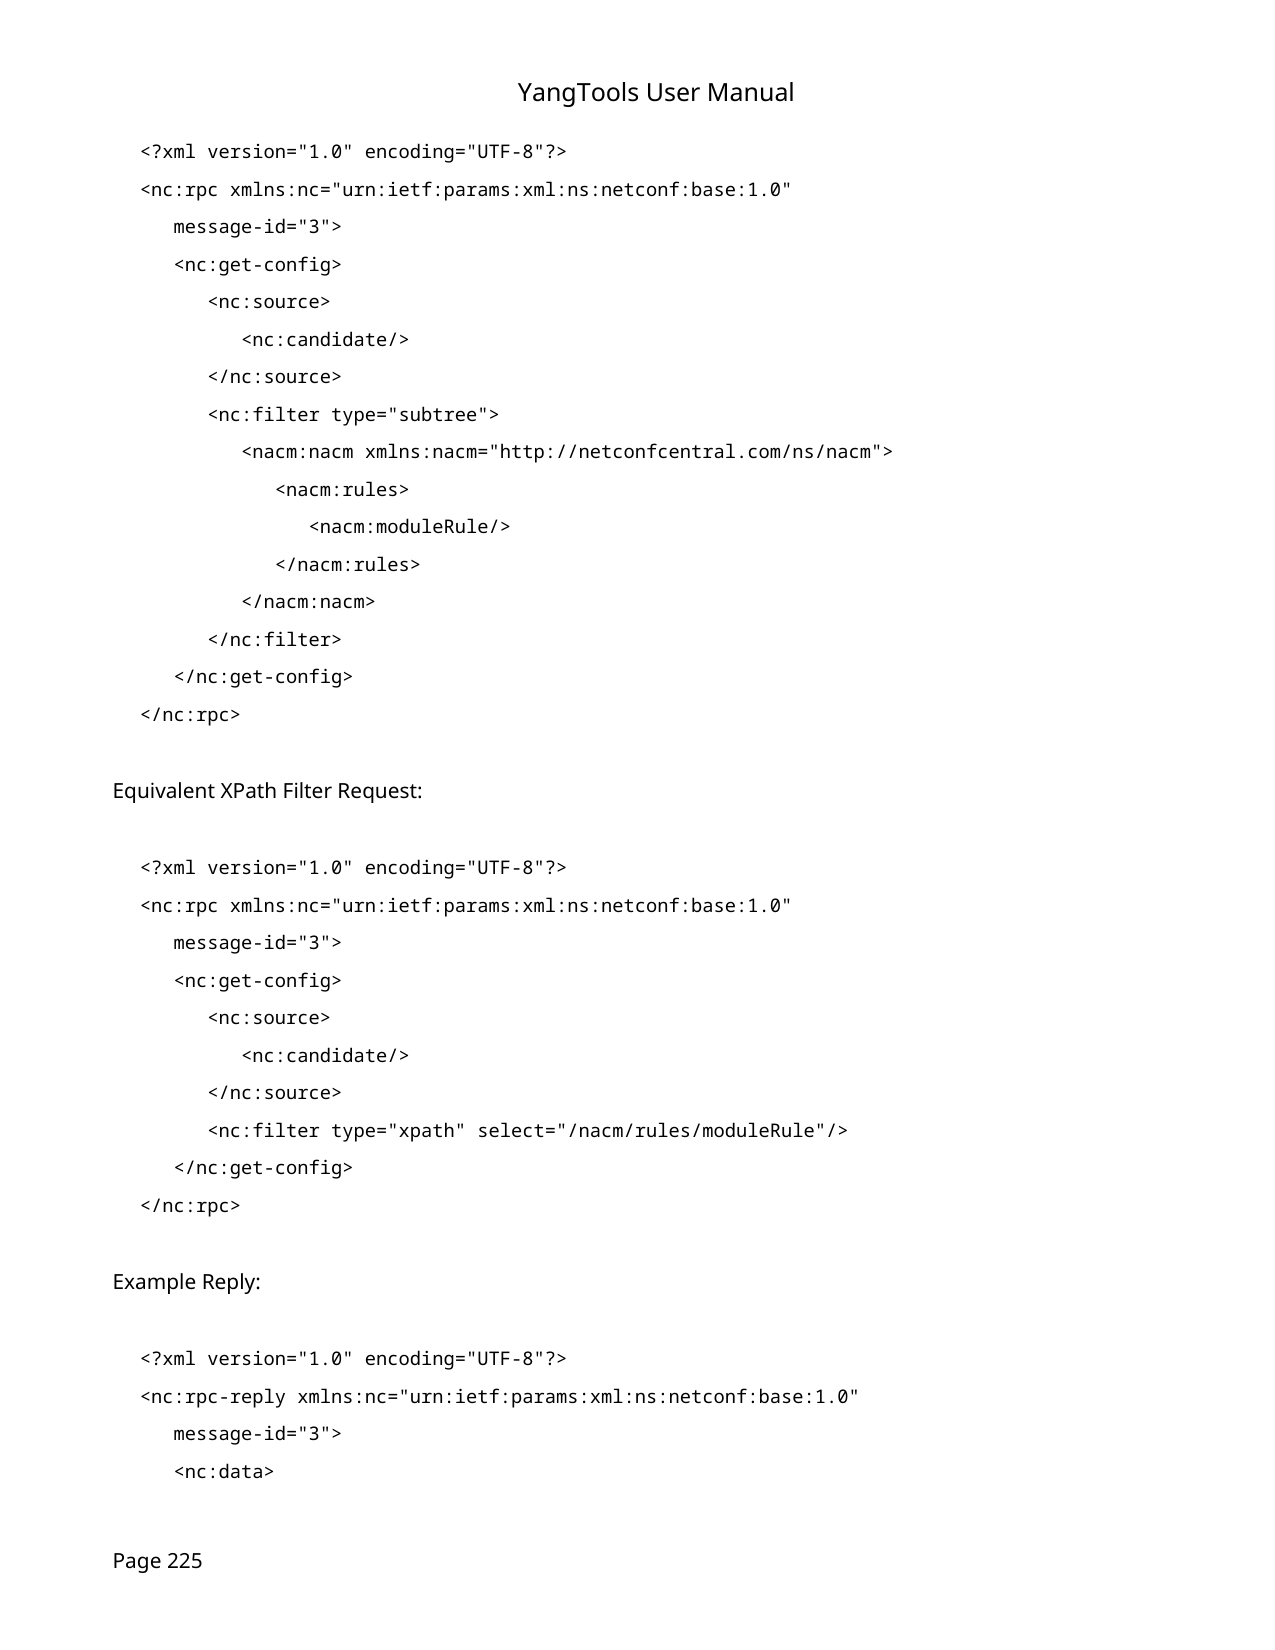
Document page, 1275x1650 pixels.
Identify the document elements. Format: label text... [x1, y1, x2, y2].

text </nacm:rules> [139, 551, 1200, 577]
text <nc:rpc-reply xmlns:nc="urn:ietf:params:xml:ns:netconf:base:1.0" [139, 1383, 1200, 1408]
text <?xml version="1.0" encoding="UTF-8"?> [139, 854, 1200, 880]
text </nc:get-config> [139, 663, 1200, 689]
text <nacm:moduleRule/> [139, 513, 1200, 539]
text <?xml version="1.0" encoding="UTF-8"?> [139, 1345, 1200, 1371]
text <nc:rpc xmlns:nc="urn:ietf:params:xml:ns:netconf:base:1.0" [139, 176, 1200, 202]
text message-id="3"> [139, 213, 1200, 239]
text <nc:candidate/> [139, 326, 1200, 352]
text message-id="3"> [139, 1420, 1200, 1446]
text </nc:rpc> [139, 1192, 1200, 1217]
text <nc:data> [139, 1458, 1200, 1483]
text Equivalent XPath Filter Request: [112, 776, 1200, 804]
text </nc:filter> [139, 626, 1200, 652]
text <nacm:rules> [139, 476, 1200, 502]
text <nc:filter type="xpath" select="/nacm/rules/moduleRule"/> [139, 1117, 1200, 1142]
text <nc:get-config> [139, 967, 1200, 992]
text </nc:get-config> [139, 1154, 1200, 1180]
text </nc:rpc> [139, 701, 1200, 727]
text <nc:candidate/> [139, 1042, 1200, 1067]
text <nc:rpc xmlns:nc="urn:ietf:params:xml:ns:netconf:base:1.0" [139, 892, 1200, 917]
text <nacm:nacm xmlns:nacm="http://netconfcentral.com/ns/nacm"> [139, 438, 1200, 464]
text <nc:get-config> [139, 251, 1200, 277]
text Example Reply: [112, 1267, 1200, 1295]
text </nc:source> [139, 363, 1200, 389]
text <?xml version="1.0" encoding="UTF-8"?> [139, 138, 1200, 164]
text message-id="3"> [139, 929, 1200, 955]
text <nc:source> [139, 1004, 1200, 1030]
text </nacm:nacm> [139, 588, 1200, 614]
text </nc:source> [139, 1079, 1200, 1105]
text <nc:source> [139, 288, 1200, 314]
text <nc:filter type="subtree"> [139, 401, 1200, 427]
